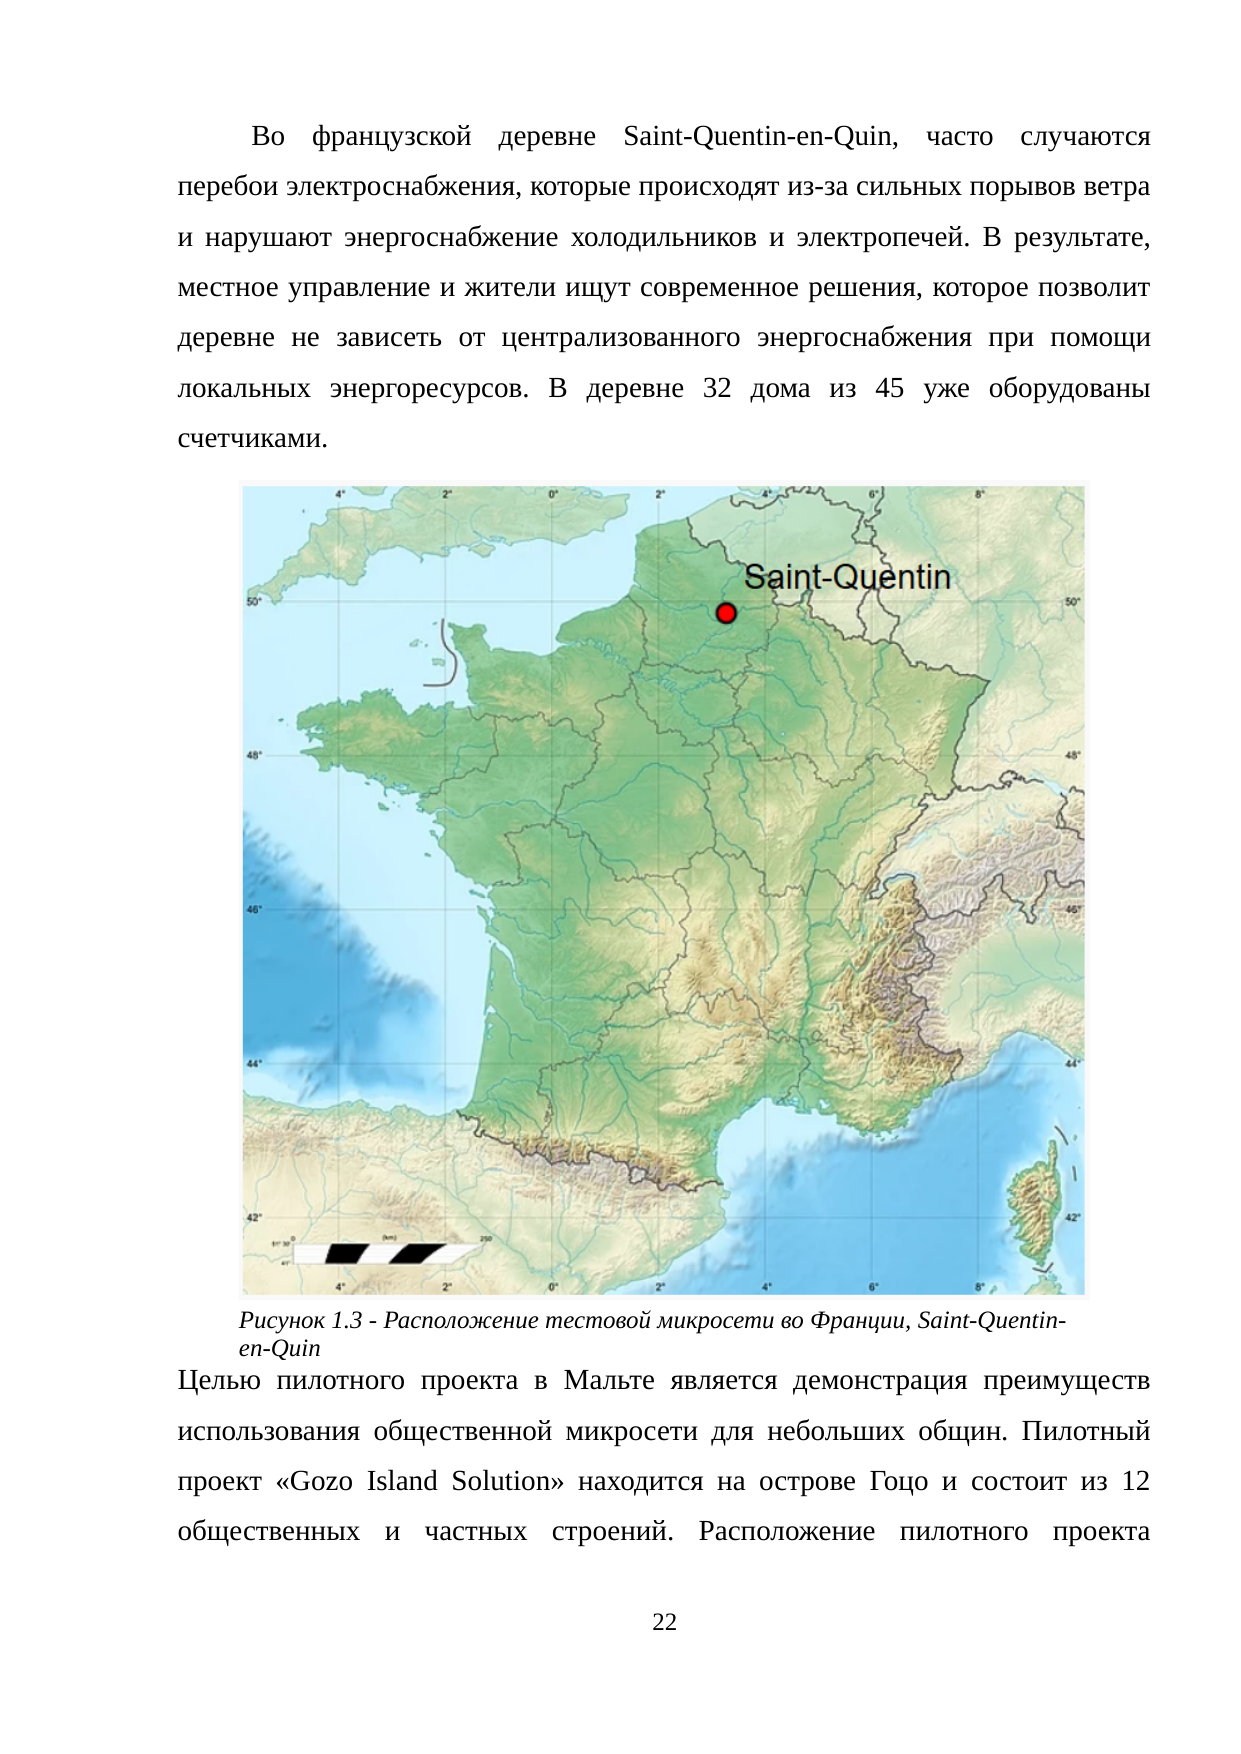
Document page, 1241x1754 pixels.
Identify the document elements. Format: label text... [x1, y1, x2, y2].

text Во французской деревне Saint-Quentin-en-Quin, часто случаются перебои электроснабжения, которые происходят из-за сильных порывов ветра и нарушают энергоснабжение холодильников и электропечей. В результате, местное управление и жители ищут современное решения, которое позволит деревне не зависеть от централизованного энергоснабжения при помощи локальных энергоресурсов. В деревне 32 дома из 45 уже оборудованы счетчиками. [177, 118, 1152, 453]
text Целью пилотного проекта в Мальте является демонстрация преимуществ использования общественной микросети для небольших общин. Пилотный проект «Gozo Island Solution» находится на острове Гоцо и состоит из 12 общественных и частных строений. Расположение пилотного проекта [177, 1300, 1152, 1547]
text [239, 468, 1090, 480]
text Рисунок 1.3 - Расположение тестовой микросети во Франции, Saint-Quentin-en-Quin [239, 1300, 1090, 1362]
picture [238, 480, 1090, 1300]
